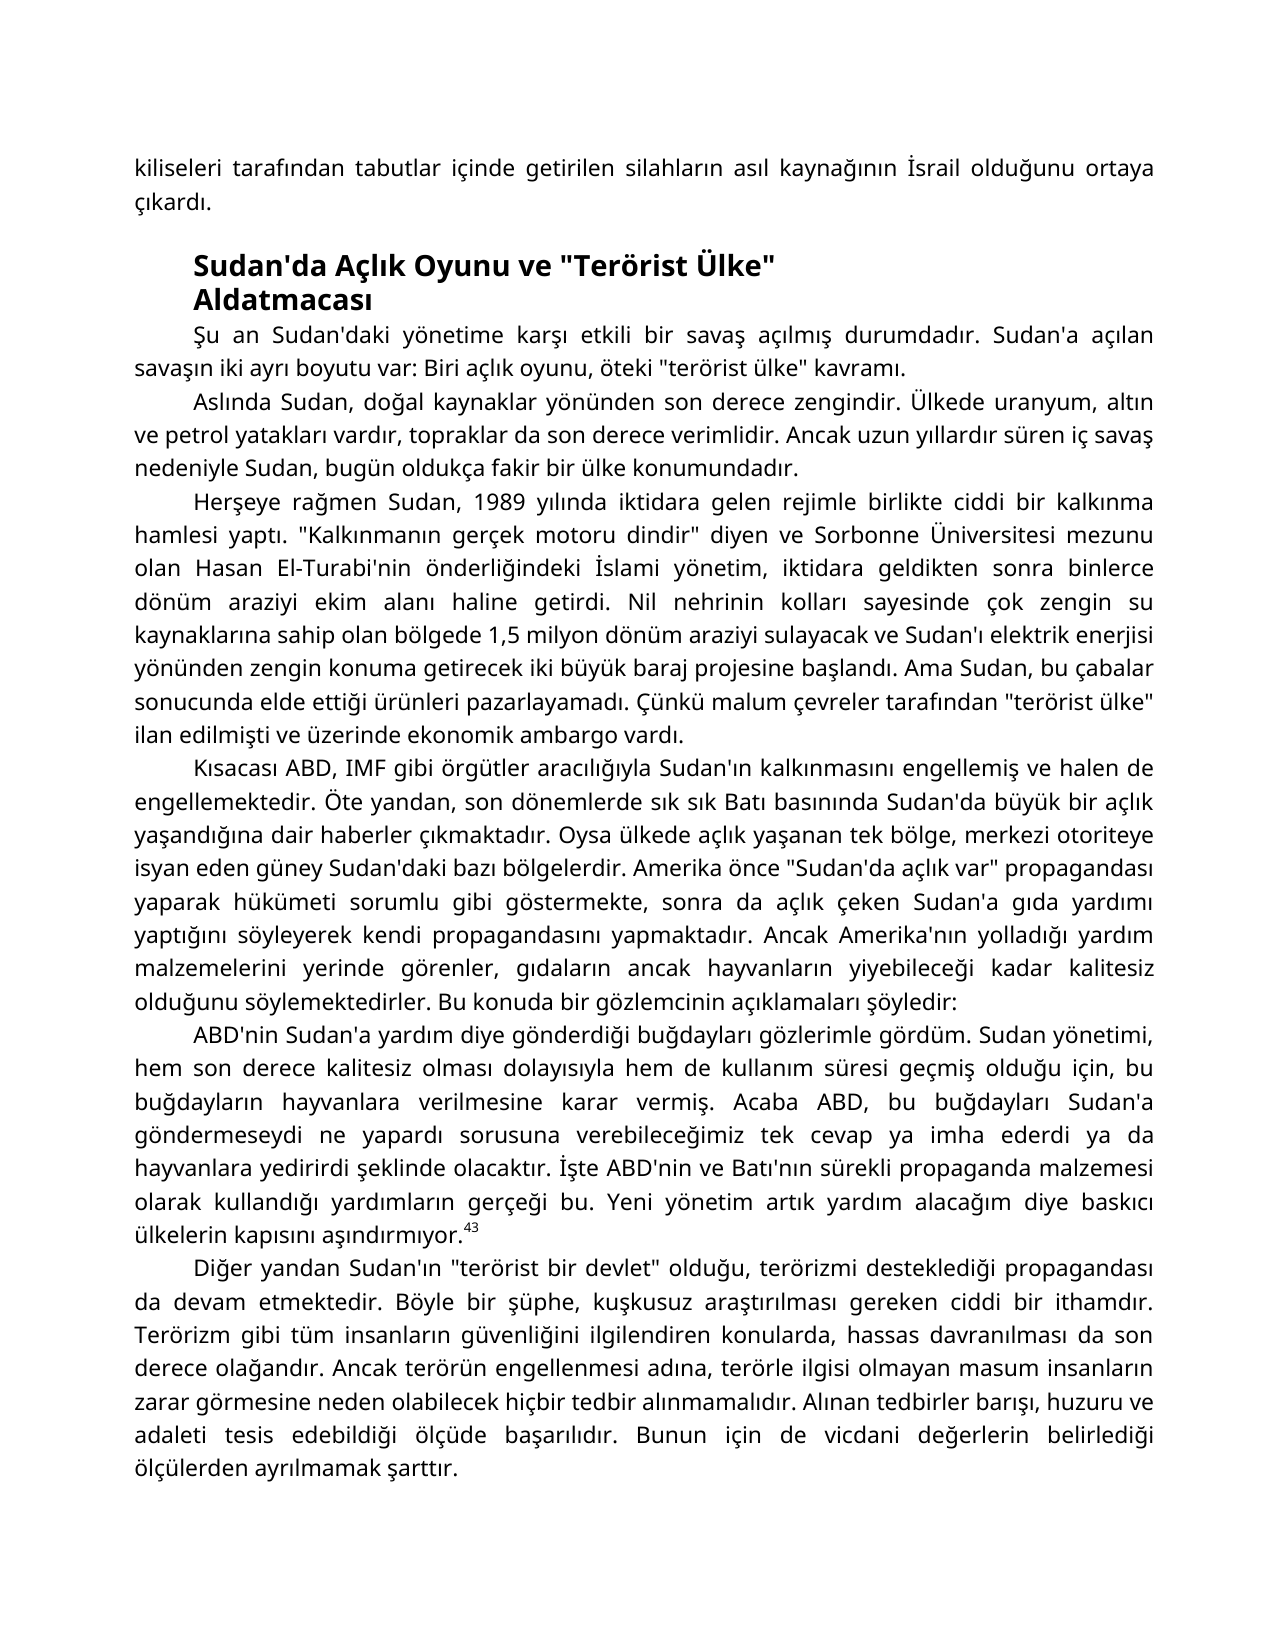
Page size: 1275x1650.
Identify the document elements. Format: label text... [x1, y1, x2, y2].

text Şu an Sudan'daki yönetime karşı etkili bir savaş açılmış durumdadır. Sudan'a açılan savaşın iki ayrı boyutu var: Biri açlık oyunu, öteki "terörist ülke" kavramı. [134, 317, 1155, 383]
subtitle Sudan'da Açlık Oyunu ve "Terörist Ülke" [134, 250, 1155, 283]
text Aslında Sudan, doğal kaynaklar yönünden son derece zengindir. Ülkede uranyum, altın ve petrol yatakları vardır, topraklar da son derece verimlidir. Ancak uzun yıllardır süren iç savaş nedeniyle Sudan, bugün oldukça fakir bir ülke konumundadır. [134, 383, 1155, 483]
text ABD'nin Sudan'a yardım diye gönderdiği buğdayları gözlerimle gördüm. Sudan yönetimi, hem son derece kalitesiz olması dolayısıyla hem de kullanım süresi geçmiş olduğu için, bu buğdayların hayvanlara verilmesine karar vermiş. Acaba ABD, bu buğdayları Sudan'a göndermeseydi ne yapardı sorusuna verebileceğimiz tek cevap ya imha ederdi ya da hayvanlara yedirirdi şeklinde olacaktır. İşte ABD'nin ve Batı'nın sürekli propaganda malzemesi olarak kullandığı yardımların gerçeği bu. Yeni yönetim artık yardım alacağım diye baskıcı ülkelerin kapısını aşındırmıyor.43 [134, 1017, 1155, 1250]
text Herşeye rağmen Sudan, 1989 yılında iktidara gelen rejimle birlikte ciddi bir kalkınma hamlesi yaptı. "Kalkınmanın gerçek motoru dindir" diyen ve Sorbonne Üniversitesi mezunu olan Hasan El-Turabi'nin önderliğindeki İslami yönetim, iktidara geldikten sonra binlerce dönüm araziyi ekim alanı haline getirdi. Nil nehrinin kolları sayesinde çok zengin su kaynaklarına sahip olan bölgede 1,5 milyon dönüm araziyi sulayacak ve Sudan'ı elektrik enerjisi yönünden zengin konuma getirecek iki büyük baraj projesine başlandı. Ama Sudan, bu çabalar sonucunda elde ettiği ürünleri pazarlayamadı. Çünkü malum çevreler tarafından "terörist ülke" ilan edilmişti ve üzerinde ekonomik ambargo vardı. [134, 483, 1155, 750]
subtitle Aldatmacası [134, 283, 1155, 317]
text Kısacası ABD, IMF gibi örgütler aracılığıyla Sudan'ın kalkınmasını engellemiş ve halen de engellemektedir. Öte yandan, son dönemlerde sık sık Batı basınında Sudan'da büyük bir açlık yaşandığına dair haberler çıkmaktadır. Oysa ülkede açlık yaşanan tek bölge, merkezi otoriteye isyan eden güney Sudan'daki bazı bölgelerdir. Amerika önce "Sudan'da açlık var" propagandası yaparak hükümeti sorumlu gibi göstermekte, sonra da açlık çeken Sudan'a gıda yardımı yaptığını söyleyerek kendi propagandasını yapmaktadır. Ancak Amerika'nın yolladığı yardım malzemelerini yerinde görenler, gıdaların ancak hayvanların yiyebileceği kadar kalitesiz olduğunu söylemektedirler. Bu konuda bir gözlemcinin açıklamaları şöyledir: [134, 750, 1155, 1017]
text Diğer yandan Sudan'ın "terörist bir devlet" olduğu, terörizmi desteklediği propagandası da devam etmektedir. Böyle bir şüphe, kuşkusuz araştırılması gereken ciddi bir ithamdır. Terörizm gibi tüm insanların güvenliğini ilgilendiren konularda, hassas davranılması da son derece olağandır. Ancak terörün engellenmesi adına, terörle ilgisi olmayan masum insanların zarar görmesine neden olabilecek hiçbir tedbir alınmamalıdır. Alınan tedbirler barışı, huzuru ve adaleti tesis edebildiği ölçüde başarılıdır. Bunun için de vicdani değerlerin belirlediği ölçülerden ayrılmamak şarttır. [134, 1250, 1155, 1483]
text kiliseleri tarafından tabutlar içinde getirilen silahların asıl kaynağının İsrail olduğunu ortaya çıkardı. [134, 150, 1155, 217]
